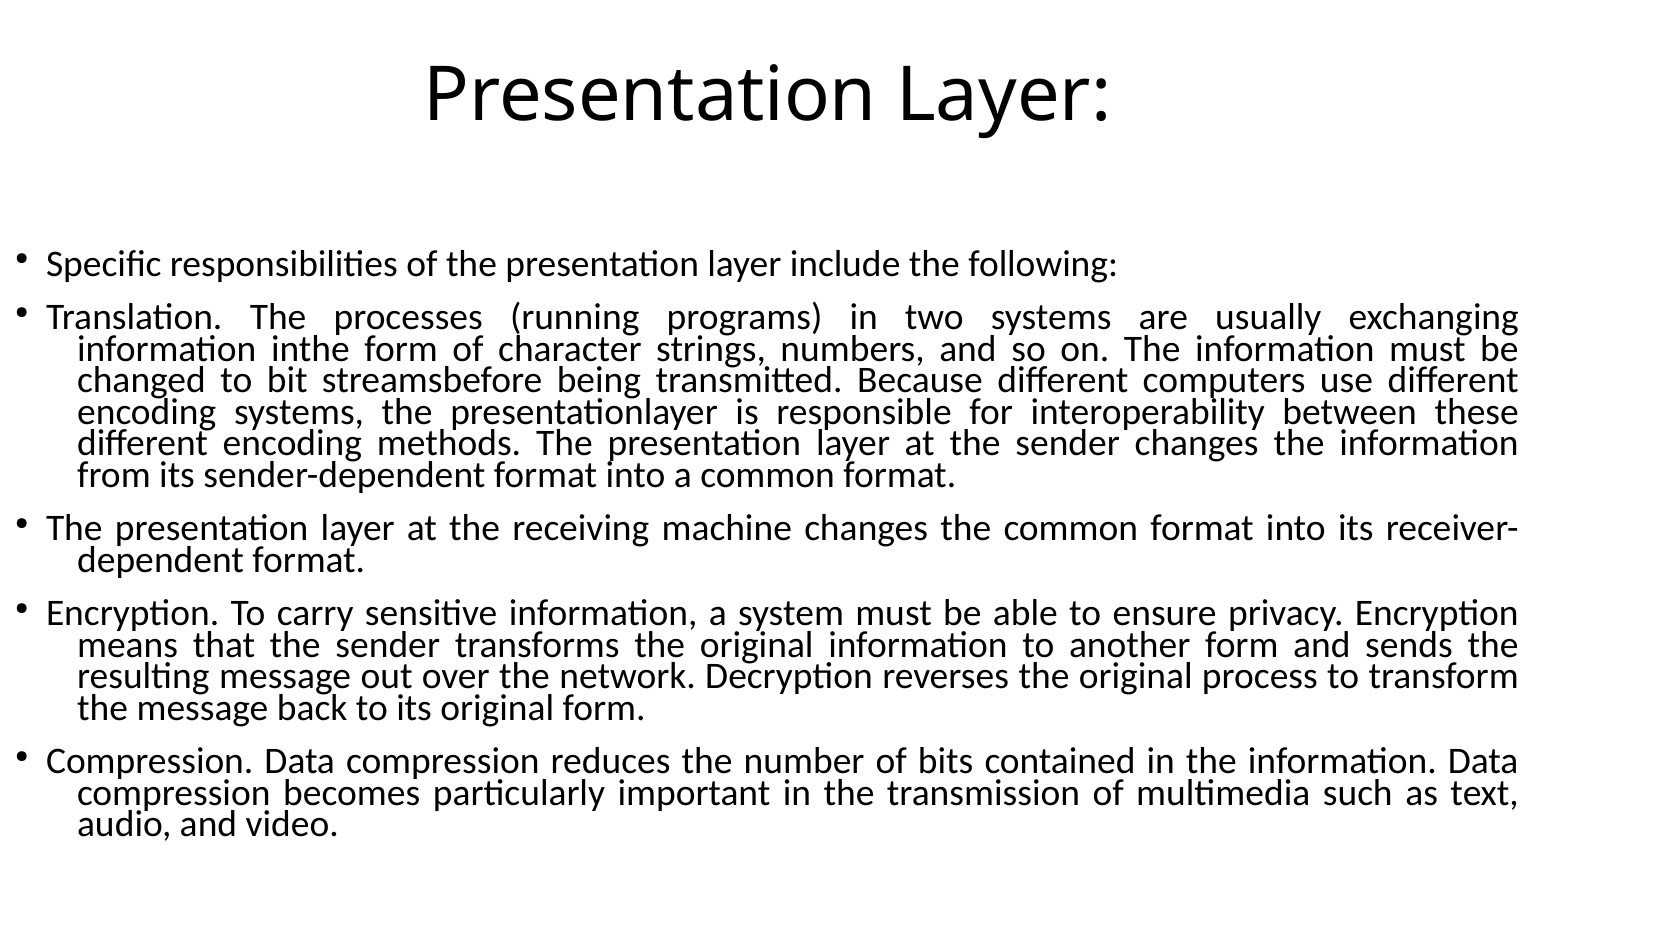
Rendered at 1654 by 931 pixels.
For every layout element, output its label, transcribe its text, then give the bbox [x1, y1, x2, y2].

title Presentation Layer: [0, 36, 1536, 155]
list Specific responsibilities of the presentation layer include the following: Translation. The processes (running programs) in two systems are usually exchanging information inthe form of character strings, numbers, and so on. The information must be changed to bit streamsbefore being transmitted. Because different computers use different encoding systems, the presentationlayer is responsible for interoperability between these different encoding methods. The presentation layer at the sender changes the information from its sender-dependent format into a common format. The presentation layer at the receiving machine changes the common format into its receiver-dependent format. Encryption. To carry sensitive information, a system must be able to ensure privacy. Encryption means that the sender transforms the original information to another form and sends the resulting message out over the network. Decryption reverses the original process to transform the message back to its original form. Compression. Data compression reduces the number of bits contained in the information. Data compression becomes particularly important in the transmission of multimedia such as text, audio, and video. [0, 243, 1536, 864]
